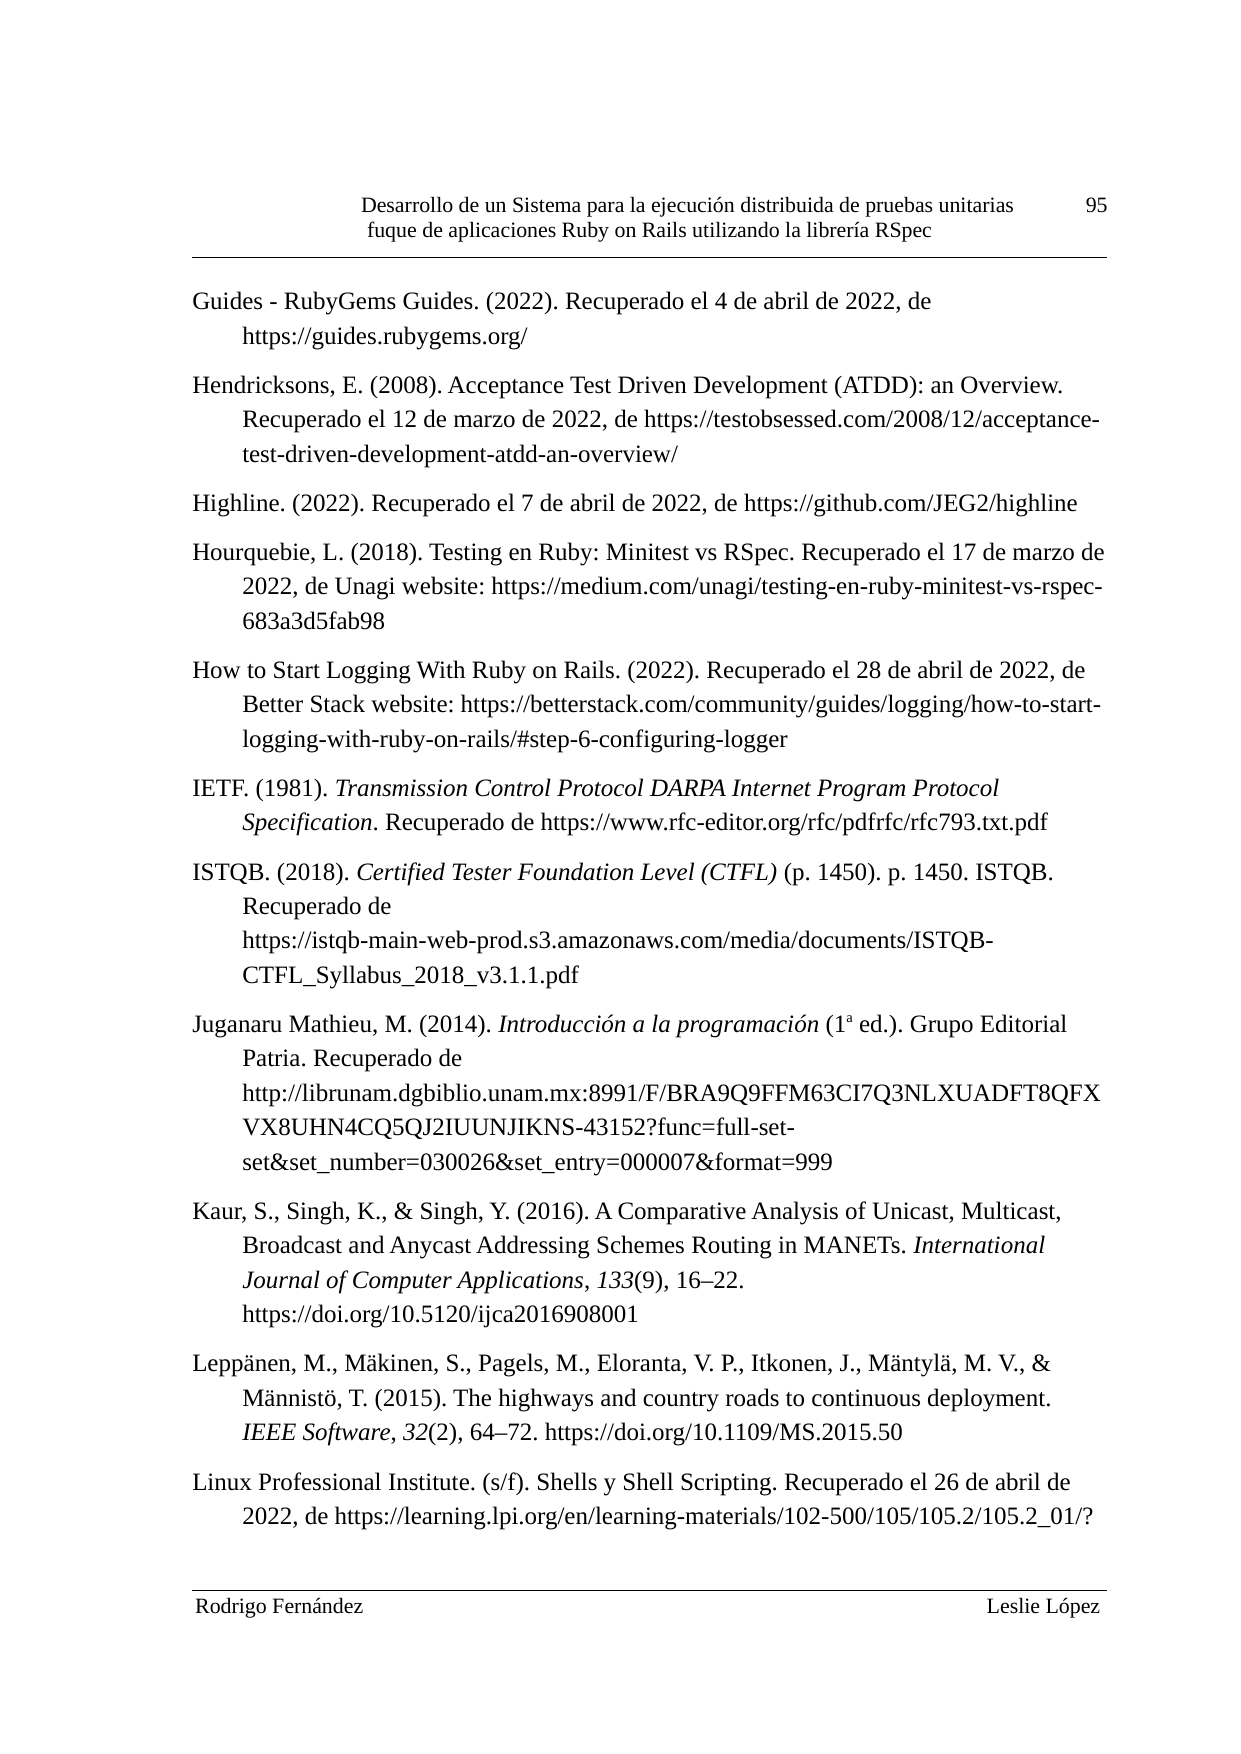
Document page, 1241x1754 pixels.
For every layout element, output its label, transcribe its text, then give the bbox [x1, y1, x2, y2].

text IETF. (1981). Transmission Control Protocol DARPA Internet Program Protocol Specification. Recuperado de https://www.rfc-editor.org/rfc/pdfrfc/rfc793.txt.pdf [192, 773, 1107, 836]
text Leppänen, M., Mäkinen, S., Pagels, M., Eloranta, V. P., Itkonen, J., Mäntylä, M. V., & Männistö, T. (2015). The highways and country roads to continuous deployment. IEEE Software, 32(2), 64–72. https://doi.org/10.1109/MS.2015.50 [192, 1348, 1107, 1446]
text ISTQB. (2018). Certified Tester Foundation Level (CTFL) (p. 1450). p. 1450. ISTQB. Recuperado de https://istqb-main-web-prod.s3.amazonaws.com/media/documents/ISTQB-CTFL_Syllabus_2018_v3.1.1.pdf [192, 857, 1107, 989]
text Juganaru Mathieu, M. (2014). Introducción a la programación (1a ed.). Grupo Editorial Patria. Recuperado de http://librunam.dgbiblio.unam.mx:8991/F/BRA9Q9FFM63CI7Q3NLXUADFT8QFXVX8UHN4CQ5QJ2IUUNJIKNS-43152?func=full-set-set&set_number=030026&set_entry=000007&format=999 [192, 1009, 1107, 1176]
text How to Start Logging With Ruby on Rails. (2022). Recuperado el 28 de abril de 2022, de Better Stack website: https://betterstack.com/community/guides/logging/how-to-start-logging-with-ruby-on-rails/#step-6-configuring-logger [192, 655, 1107, 753]
text Hendricksons, E. (2008). Acceptance Test Driven Development (ATDD): an Overview. Recuperado el 12 de marzo de 2022, de https://testobsessed.com/2008/12/acceptance-test-driven-development-atdd-an-overview/ [192, 370, 1107, 468]
text Guides - RubyGems Guides. (2022). Recuperado el 4 de abril de 2022, de https://guides.rubygems.org/ [192, 286, 1107, 349]
text Linux Professional Institute. (s/f). Shells y Shell Scripting. Recuperado el 26 de abril de 2022, de https://learning.lpi.org/en/learning-materials/102-500/105/105.2/105.2_01/? [192, 1467, 1107, 1530]
text Highline. (2022). Recuperado el 7 de abril de 2022, de https://github.com/JEG2/highline [192, 488, 1107, 517]
text Hourquebie, L. (2018). Testing en Ruby: Minitest vs RSpec. Recuperado el 17 de marzo de 2022, de Unagi website: https://medium.com/unagi/testing-en-ruby-minitest-vs-rspec-683a3d5fab98 [192, 537, 1107, 635]
text Kaur, S., Singh, K., & Singh, Y. (2016). A Comparative Analysis of Unicast, Multicast, Broadcast and Anycast Addressing Schemes Routing in MANETs. International Journal of Computer Applications, 133(9), 16–22. https://doi.org/10.5120/ijca2016908001 [192, 1196, 1107, 1328]
